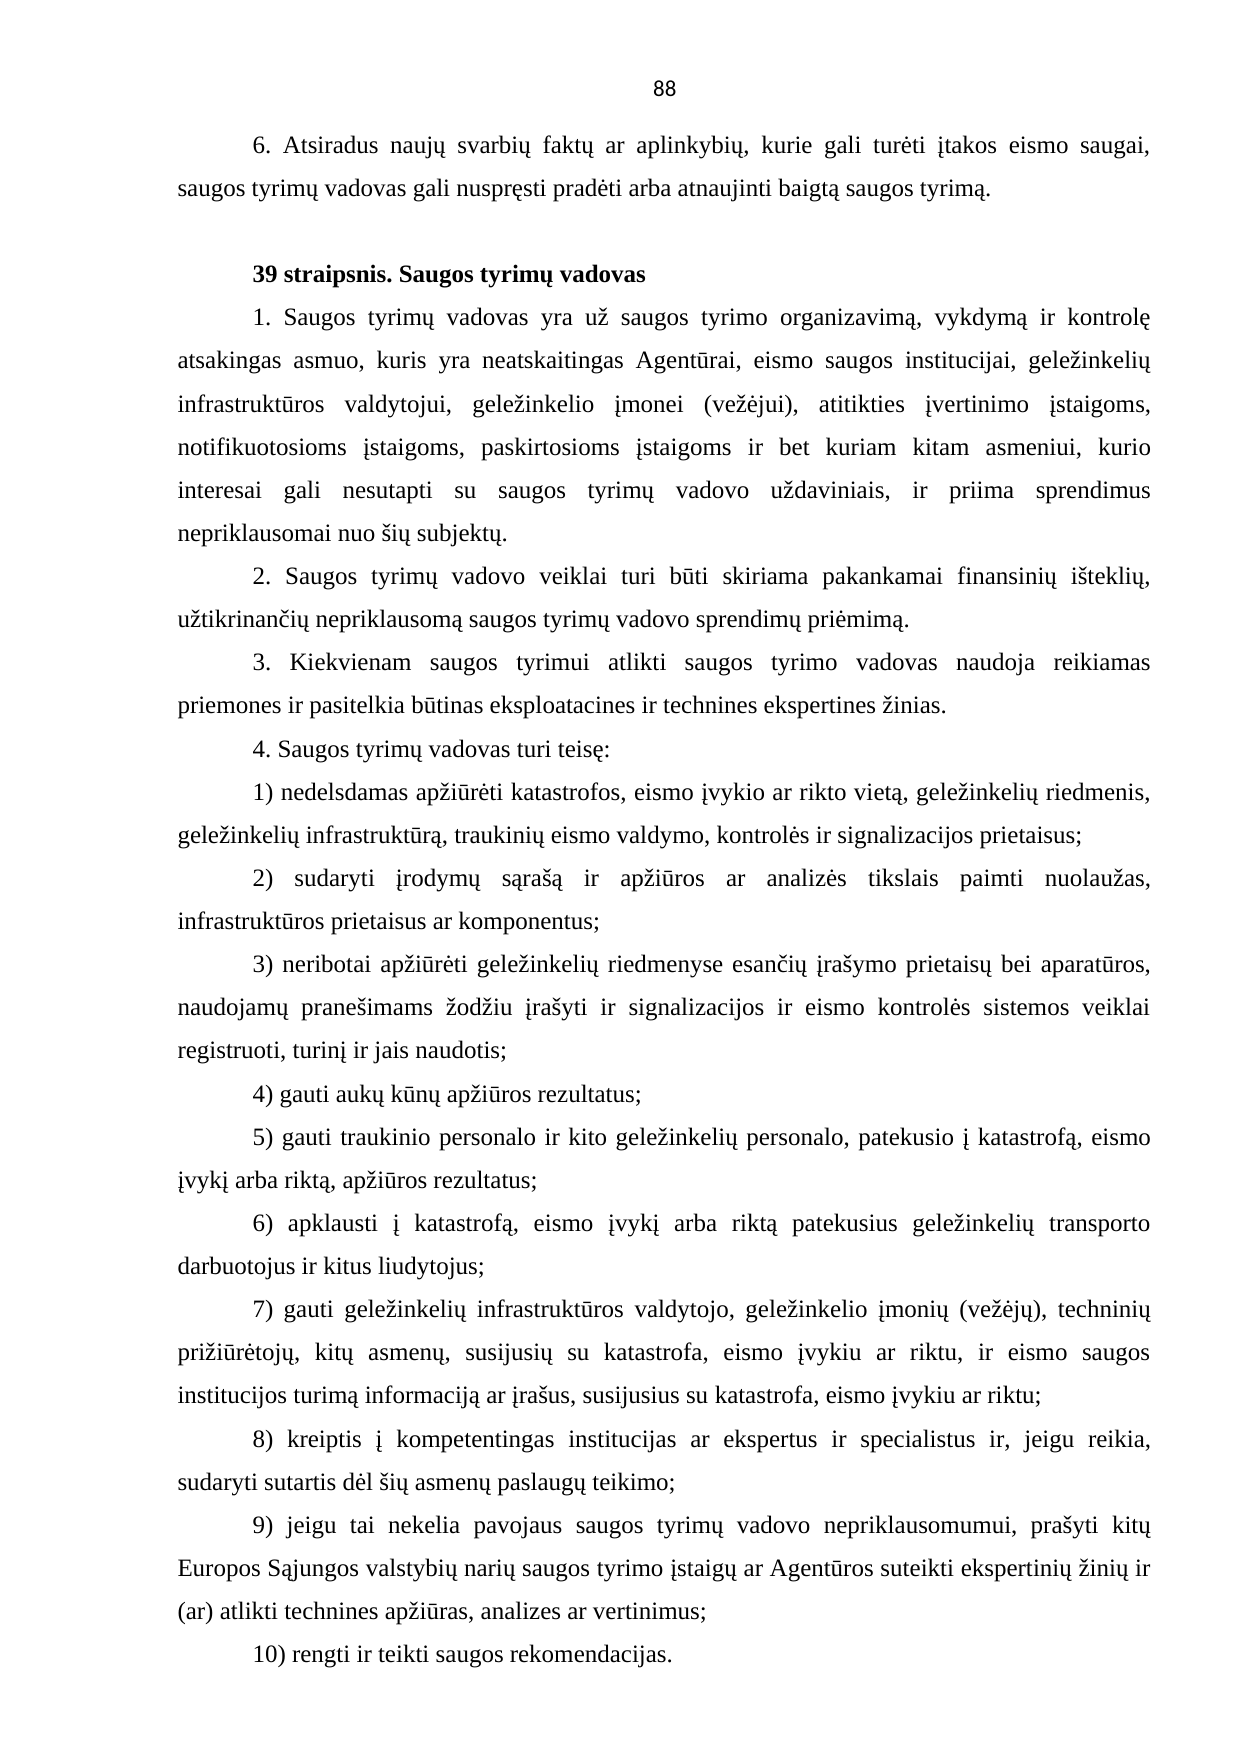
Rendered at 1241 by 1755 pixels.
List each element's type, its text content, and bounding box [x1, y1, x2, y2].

text 39 straipsnis. Saugos tyrimų vadovas [177, 259, 1152, 288]
text 6. Atsiradus naujų svarbių faktų ar aplinkybių, kurie gali turėti įtakos eismo saugai, saugos tyrimų vadovas gali nuspręsti pradėti arba atnaujinti baigtą saugos tyrimą. [177, 130, 1152, 202]
text 3) neribotai apžiūrėti geležinkelių riedmenyse esančių įrašymo prietaisų bei aparatūros, naudojamų pranešimams žodžiu įrašyti ir signalizacijos ir eismo kontrolės sistemos veiklai registruoti, turinį ir jais naudotis; [177, 949, 1152, 1064]
text 7) gauti geležinkelių infrastruktūros valdytojo, geležinkelio įmonių (vežėjų), techninių prižiūrėtojų, kitų asmenų, susijusių su katastrofa, eismo įvykiu ar riktu, ir eismo saugos institucijos turimą informaciją ar įrašus, susijusius su katastrofa, eismo įvykiu ar riktu; [177, 1294, 1152, 1409]
text 4. Saugos tyrimų vadovas turi teisę: [177, 734, 1152, 762]
text 9) jeigu tai nekelia pavojaus saugos tyrimų vadovo nepriklausomumui, prašyti kitų Europos Sąjungos valstybių narių saugos tyrimo įstaigų ar Agentūros suteikti ekspertinių žinių ir (ar) atlikti technines apžiūras, analizes ar vertinimus; [177, 1510, 1152, 1625]
text 5) gauti traukinio personalo ir kito geležinkelių personalo, patekusio į katastrofą, eismo įvykį arba riktą, apžiūros rezultatus; [177, 1122, 1152, 1194]
text 1. Saugos tyrimų vadovas yra už saugos tyrimo organizavimą, vykdymą ir kontrolę atsakingas asmuo, kuris yra neatskaitingas Agentūrai, eismo saugos institucijai, geležinkelių infrastruktūros valdytojui, geležinkelio įmonei (vežėjui), atitikties įvertinimo įstaigoms, notifikuotosioms įstaigoms, paskirtosioms įstaigoms ir bet kuriam kitam asmeniui, kurio interesai gali nesutapti su saugos tyrimų vadovo uždaviniais, ir priima sprendimus nepriklausomai nuo šių subjektų. [177, 302, 1152, 547]
text 6) apklausti į katastrofą, eismo įvykį arba riktą patekusius geležinkelių transporto darbuotojus ir kitus liudytojus; [177, 1208, 1152, 1280]
text 1) nedelsdamas apžiūrėti katastrofos, eismo įvykio ar rikto vietą, geležinkelių riedmenis, geležinkelių infrastruktūrą, traukinių eismo valdymo, kontrolės ir signalizacijos prietaisus; [177, 777, 1152, 849]
text 2. Saugos tyrimų vadovo veiklai turi būti skiriama pakankamai finansinių išteklių, užtikrinančių nepriklausomą saugos tyrimų vadovo sprendimų priėmimą. [177, 561, 1152, 633]
text 8) kreiptis į kompetentingas institucijas ar ekspertus ir specialistus ir, jeigu reikia, sudaryti sutartis dėl šių asmenų paslaugų teikimo; [177, 1424, 1152, 1496]
text 2) sudaryti įrodymų sąrašą ir apžiūros ar analizės tikslais paimti nuolaužas, infrastruktūros prietaisus ar komponentus; [177, 863, 1152, 935]
text 3. Kiekvienam saugos tyrimui atlikti saugos tyrimo vadovas naudoja reikiamas priemones ir pasitelkia būtinas eksploatacines ir technines ekspertines žinias. [177, 647, 1152, 719]
text 10) rengti ir teikti saugos rekomendacijas. [177, 1639, 1152, 1668]
text 4) gauti aukų kūnų apžiūros rezultatus; [177, 1079, 1152, 1107]
